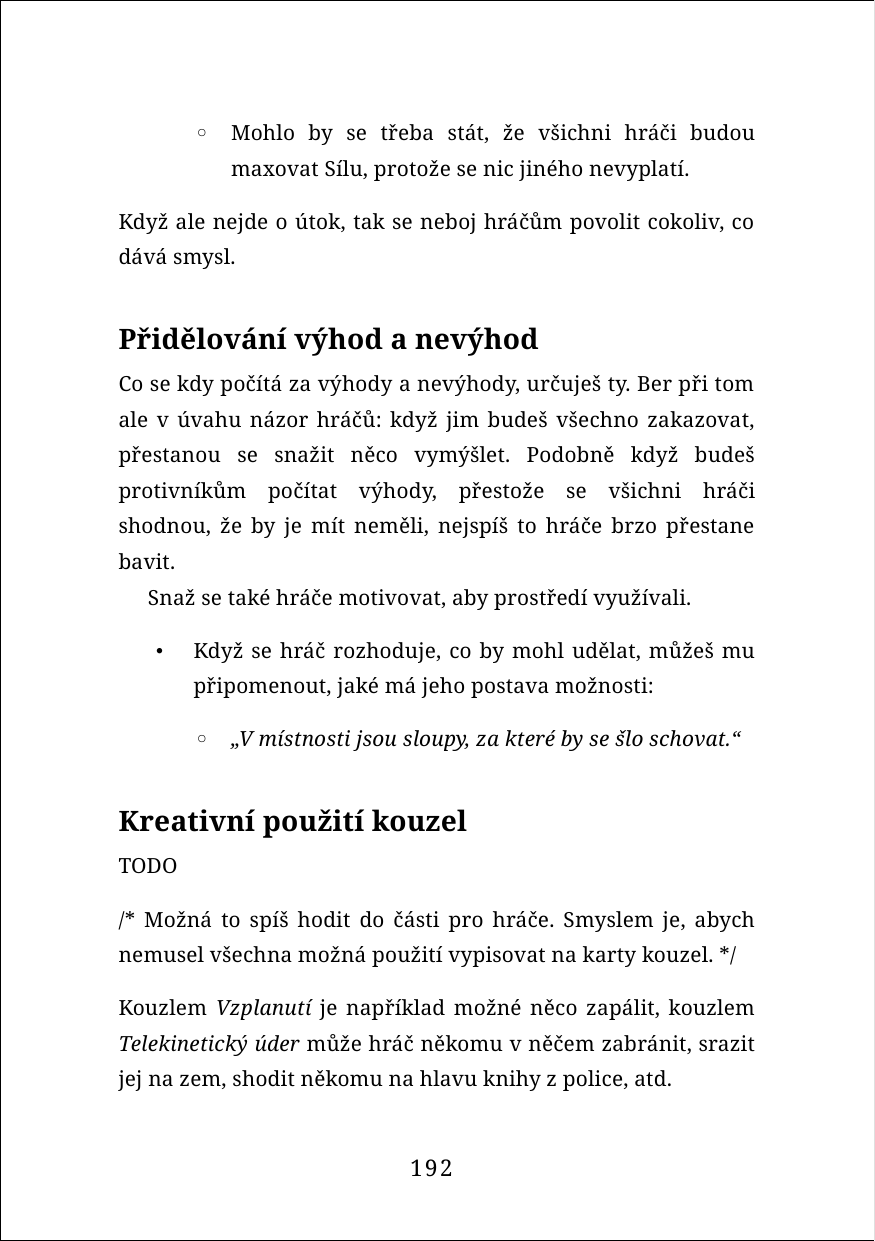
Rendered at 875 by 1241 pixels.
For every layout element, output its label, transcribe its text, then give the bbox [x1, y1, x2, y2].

text Co se kdy počítá za výhody a nevýhody, určuješ ty. Ber při tom ale v úvahu názor hráčů: když jim budeš všechno zakazovat, přestanou se snažit něco vymýšlet. Podobně když budeš protivníkům počítat výhody, přestože se všichni hráči shodnou, že by je mít neměli, nejspíš to hráče brzo přestane bavit. Snaž se také hráče motivovat, aby prostředí využívali. [118, 369, 756, 611]
list Když se hráč rozhoduje, co by mohl udělat, můžeš mu připomenout, jaké má jeho postava možnosti: [156, 636, 756, 700]
subtitle Kreativní použití kouzel [118, 801, 756, 840]
text Když ale nejde o útok, tak se neboj hráčům povolit cokoliv, co dává smysl. [118, 207, 756, 271]
text TODO [118, 852, 756, 880]
list „V místnosti jsou sloupy, za které by se šlo schovat.“ [193, 724, 756, 753]
text /* Možná to spíš hodit do části pro hráče. Smyslem je, abych nemusel všechna možná použití vypisovat na karty kouzel. */ [118, 905, 756, 969]
text Kouzlem Vzplanutí je například možné něco zapálit, kouzlem Telekinetický úder může hráč někomu v něčem zabránit, srazit jej na zem, shodit někomu na hlavu knihy z police, atd. [118, 993, 756, 1093]
subtitle Přidělování výhod a nevýhod [118, 319, 756, 358]
list Mohlo by se třeba stát, že všichni hráči budou maxovat Sílu, protože se nic jiného nevyplatí. [193, 118, 756, 182]
